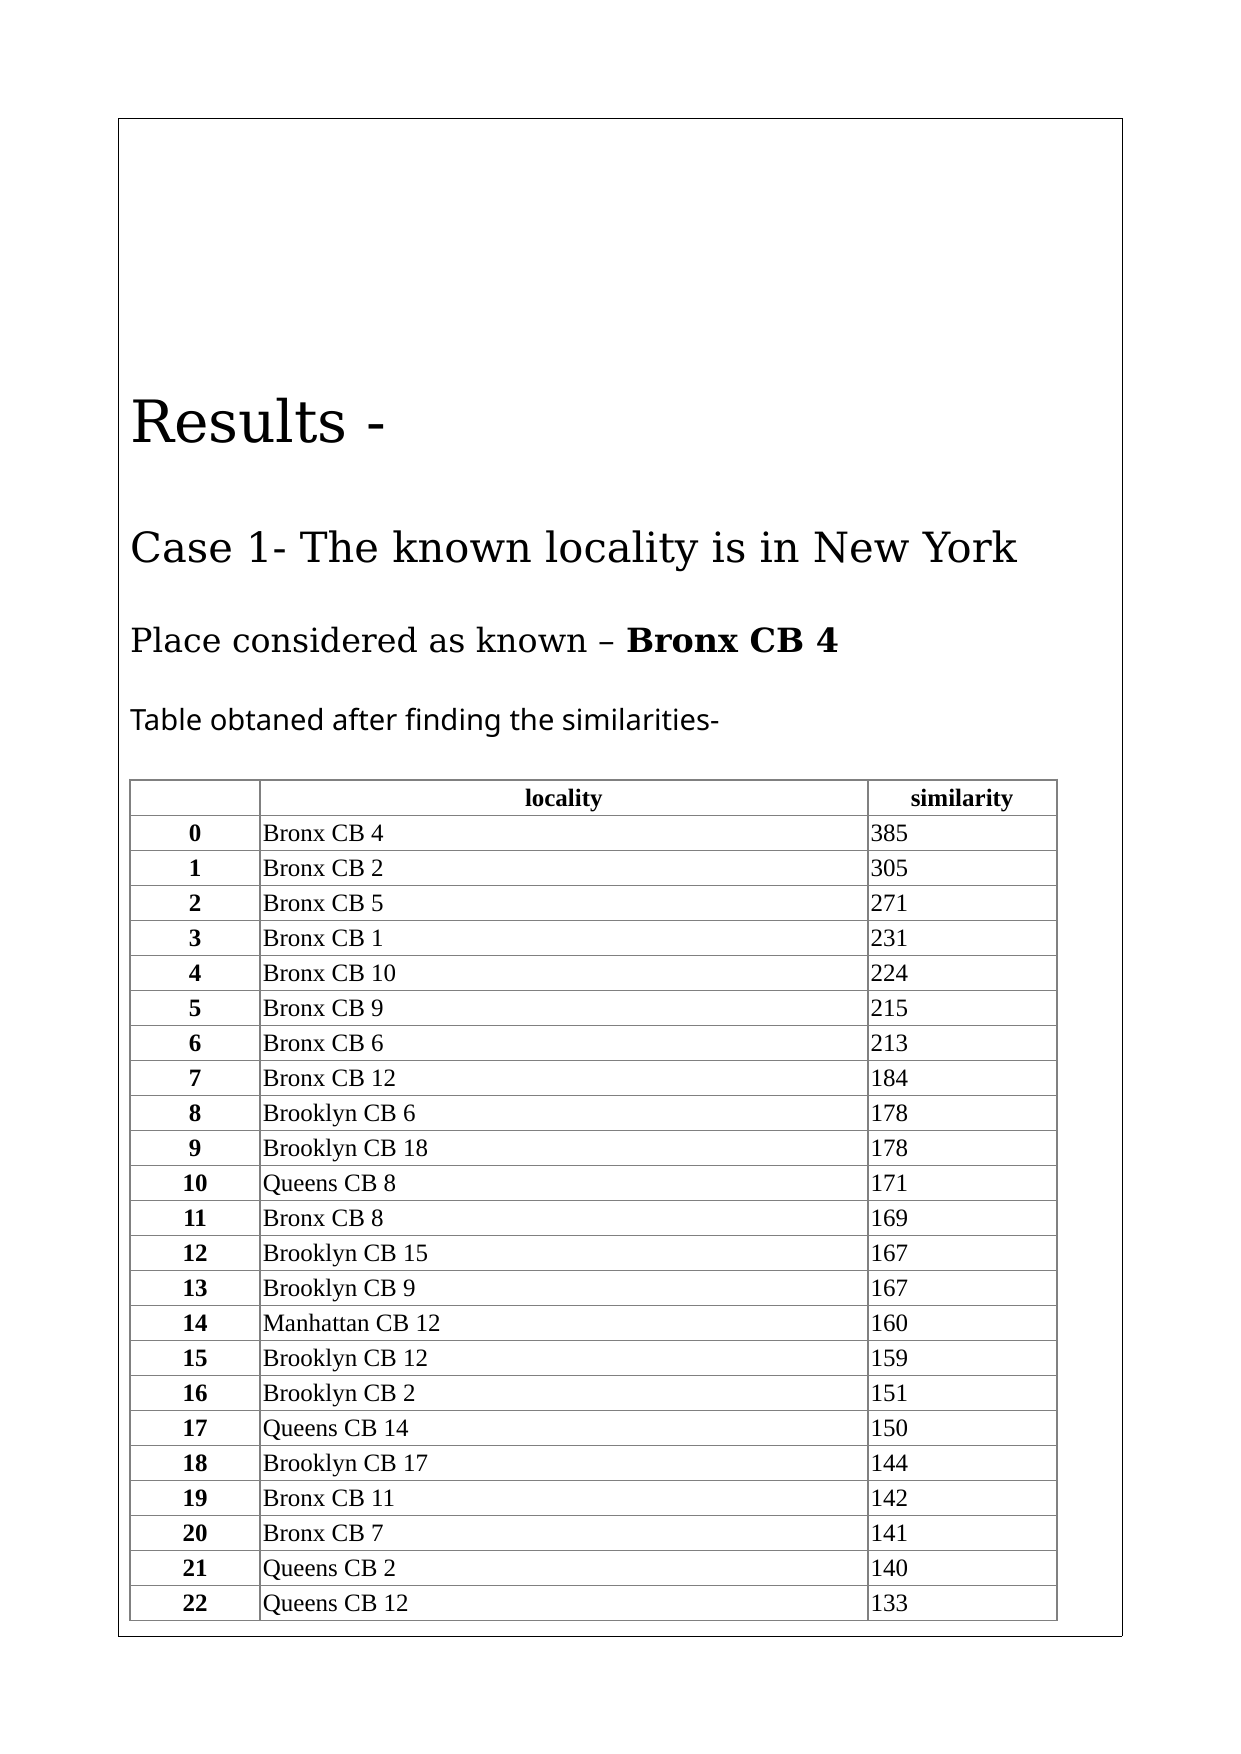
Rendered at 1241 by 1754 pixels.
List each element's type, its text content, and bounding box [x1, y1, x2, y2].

table_cell 271 [869, 886, 1056, 920]
table_cell 224 [869, 956, 1056, 990]
table_cell 171 [869, 1166, 1056, 1200]
table_cell 8 [131, 1096, 259, 1130]
table_cell Queens CB 8 [261, 1166, 867, 1200]
table_cell 213 [869, 1026, 1056, 1060]
table_cell 215 [869, 991, 1056, 1025]
table_cell 11 [131, 1201, 259, 1235]
table_cell Brooklyn CB 18 [261, 1131, 867, 1165]
table_cell 6 [131, 1026, 259, 1060]
table_cell Queens CB 2 [261, 1551, 867, 1585]
table_cell 9 [131, 1131, 259, 1165]
table_cell Queens CB 12 [261, 1586, 867, 1620]
table_cell 167 [869, 1271, 1056, 1305]
text Place considered as known – Bronx CB 4 [130, 621, 1110, 660]
table_cell Brooklyn CB 12 [261, 1341, 867, 1375]
table_cell Bronx CB 9 [261, 991, 867, 1025]
table_cell Bronx CB 8 [261, 1201, 867, 1235]
table_cell 133 [869, 1586, 1056, 1620]
table_cell Brooklyn CB 9 [261, 1271, 867, 1305]
table_cell 178 [869, 1096, 1056, 1130]
table_cell 2 [131, 886, 259, 920]
table_header similarity [869, 781, 1056, 815]
table_cell Bronx CB 6 [261, 1026, 867, 1060]
table_cell 167 [869, 1236, 1056, 1270]
table_cell Brooklyn CB 6 [261, 1096, 867, 1130]
table_header [131, 781, 259, 815]
table_cell 160 [869, 1306, 1056, 1340]
table_cell 18 [131, 1446, 259, 1480]
table_cell 16 [131, 1376, 259, 1410]
table_cell 150 [869, 1411, 1056, 1445]
table_cell 15 [131, 1341, 259, 1375]
table_cell Bronx CB 5 [261, 886, 867, 920]
table_cell 7 [131, 1061, 259, 1095]
table_cell 141 [869, 1516, 1056, 1550]
table_cell 12 [131, 1236, 259, 1270]
table_cell 151 [869, 1376, 1056, 1410]
table_cell 4 [131, 956, 259, 990]
table_cell 14 [131, 1306, 259, 1340]
text Results - [130, 388, 1110, 456]
table_cell 10 [131, 1166, 259, 1200]
table_cell 19 [131, 1481, 259, 1515]
table_header locality [261, 781, 867, 815]
table_cell Queens CB 14 [261, 1411, 867, 1445]
table_cell 21 [131, 1551, 259, 1585]
table_cell 0 [131, 816, 259, 850]
table_cell Brooklyn CB 15 [261, 1236, 867, 1270]
table_cell 140 [869, 1551, 1056, 1585]
table_cell Brooklyn CB 17 [261, 1446, 867, 1480]
table_cell 3 [131, 921, 259, 955]
text Table obtaned after finding the similarities- [130, 699, 1110, 739]
table_cell 144 [869, 1446, 1056, 1480]
table_cell 169 [869, 1201, 1056, 1235]
table_cell 142 [869, 1481, 1056, 1515]
table_cell Bronx CB 12 [261, 1061, 867, 1095]
table_cell Bronx CB 11 [261, 1481, 867, 1515]
table_cell 385 [869, 816, 1056, 850]
text Case 1- The known locality is in New York [130, 524, 1110, 572]
table_cell 1 [131, 851, 259, 885]
table_cell 13 [131, 1271, 259, 1305]
table_cell Bronx CB 7 [261, 1516, 867, 1550]
table_cell 159 [869, 1341, 1056, 1375]
table_cell 5 [131, 991, 259, 1025]
table_cell Bronx CB 2 [261, 851, 867, 885]
table_cell 184 [869, 1061, 1056, 1095]
table_cell Bronx CB 1 [261, 921, 867, 955]
table_cell 22 [131, 1586, 259, 1620]
table_cell 305 [869, 851, 1056, 885]
table_cell Manhattan CB 12 [261, 1306, 867, 1340]
table_cell 17 [131, 1411, 259, 1445]
table_cell Bronx CB 10 [261, 956, 867, 990]
table_cell 231 [869, 921, 1056, 955]
table_cell Brooklyn CB 2 [261, 1376, 867, 1410]
table_cell 178 [869, 1131, 1056, 1165]
table_cell Bronx CB 4 [261, 816, 867, 850]
table_cell 20 [131, 1516, 259, 1550]
